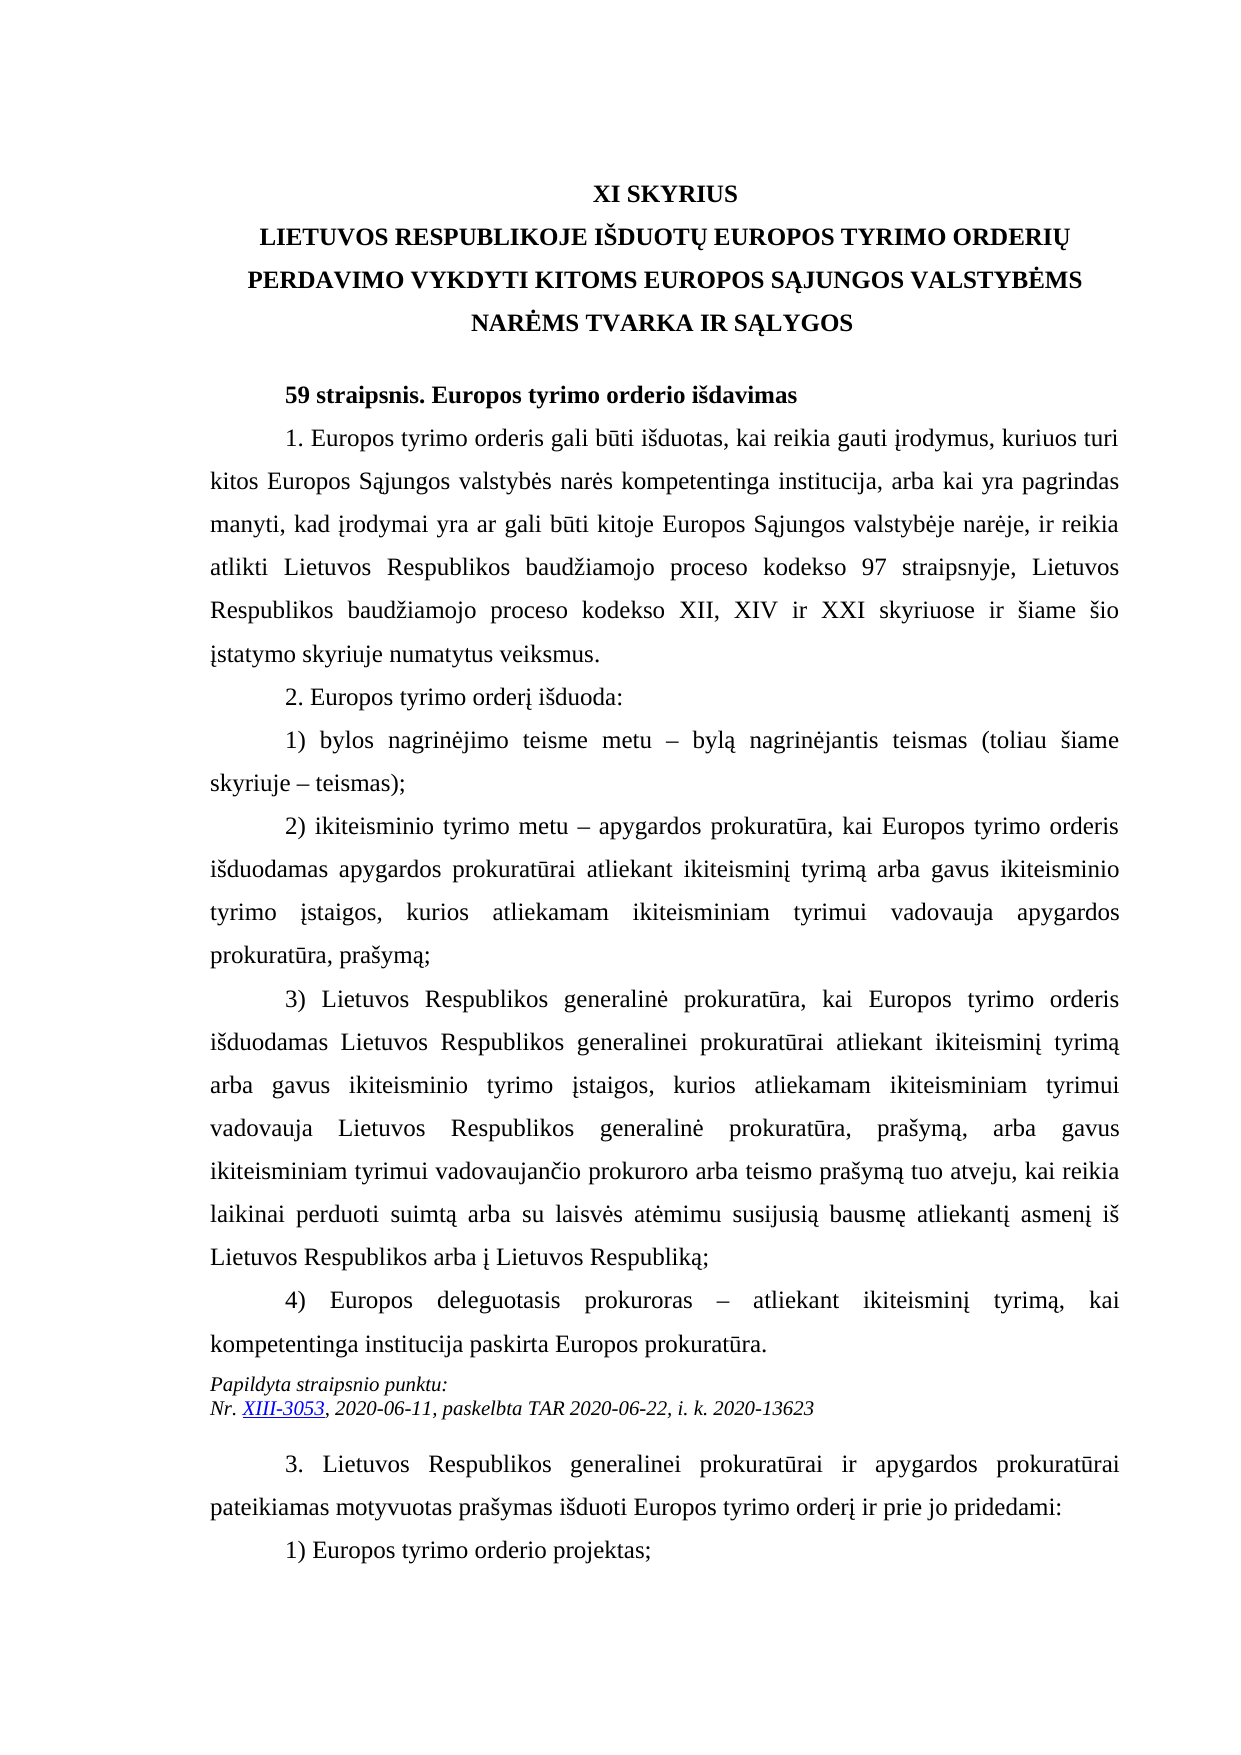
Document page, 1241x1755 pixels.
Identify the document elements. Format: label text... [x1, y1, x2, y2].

text 2. Europos tyrimo orderį išduoda: [210, 682, 1120, 711]
text LIETUVOS RESPUBLIKOJE IŠDUOTŲ EUROPOS TYRIMO ORDERIŲ PERDAVIMO VYKDYTI KITOMS EUROPOS SĄJUNGOS VALSTYBĖMS NARĖMS TVARKA IR SĄLYGOS [210, 222, 1120, 337]
text 2) ikiteisminio tyrimo metu – apygardos prokuratūra, kai Europos tyrimo orderis išduodamas apygardos prokuratūrai atliekant ikiteisminį tyrimą arba gavus ikiteisminio tyrimo įstaigos, kurios atliekamam ikiteisminiam tyrimui vadovauja apygardos prokuratūra, prašymą; [210, 811, 1120, 969]
text 59 straipsnis. Europos tyrimo orderio išdavimas [210, 380, 1120, 409]
text 3. Lietuvos Respublikos generalinei prokuratūrai ir apygardos prokuratūrai pateikiamas motyvuotas prašymas išduoti Europos tyrimo orderį ir prie jo pridedami: [210, 1449, 1120, 1521]
text 4) Europos deleguotasis prokuroras – atliekant ikiteisminį tyrimą, kai kompetentinga institucija paskirta Europos prokuratūra. [210, 1286, 1120, 1357]
text 1) bylos nagrinėjimo teisme metu – bylą nagrinėjantis teismas (toliau šiame skyriuje – teismas); [210, 725, 1120, 797]
text 1. Europos tyrimo orderis gali būti išduotas, kai reikia gauti įrodymus, kuriuos turi kitos Europos Sąjungos valstybės narės kompetentinga institucija, arba kai yra pagrindas manyti, kad įrodymai yra ar gali būti kitoje Europos Sąjungos valstybėje narėje, ir reikia atlikti Lietuvos Respublikos baudžiamojo proceso kodekso 97 straipsnyje, Lietuvos Respublikos baudžiamojo proceso kodekso XII, XIV ir XXI skyriuose ir šiame šio įstatymo skyriuje numatytus veiksmus. [210, 423, 1120, 667]
text Nr. XIII-3053, 2020-06-11, paskelbta TAR 2020-06-22, i. k. 2020-13623 [210, 1396, 1120, 1420]
text Papildyta straipsnio punktu: [210, 1372, 1120, 1396]
text 1) Europos tyrimo orderio projektas; [210, 1535, 1120, 1564]
text 3) Lietuvos Respublikos generalinė prokuratūra, kai Europos tyrimo orderis išduodamas Lietuvos Respublikos generalinei prokuratūrai atliekant ikiteisminį tyrimą arba gavus ikiteisminio tyrimo įstaigos, kurios atliekamam ikiteisminiam tyrimui vadovauja Lietuvos Respublikos generalinė prokuratūra, prašymą, arba gavus ikiteisminiam tyrimui vadovaujančio prokuroro arba teismo prašymą tuo atveju, kai reikia laikinai perduoti suimtą arba su laisvės atėmimu susijusią bausmę atliekantį asmenį iš Lietuvos Respublikos arba į Lietuvos Respubliką; [210, 984, 1120, 1271]
text XI SKYRIUS [210, 179, 1120, 207]
